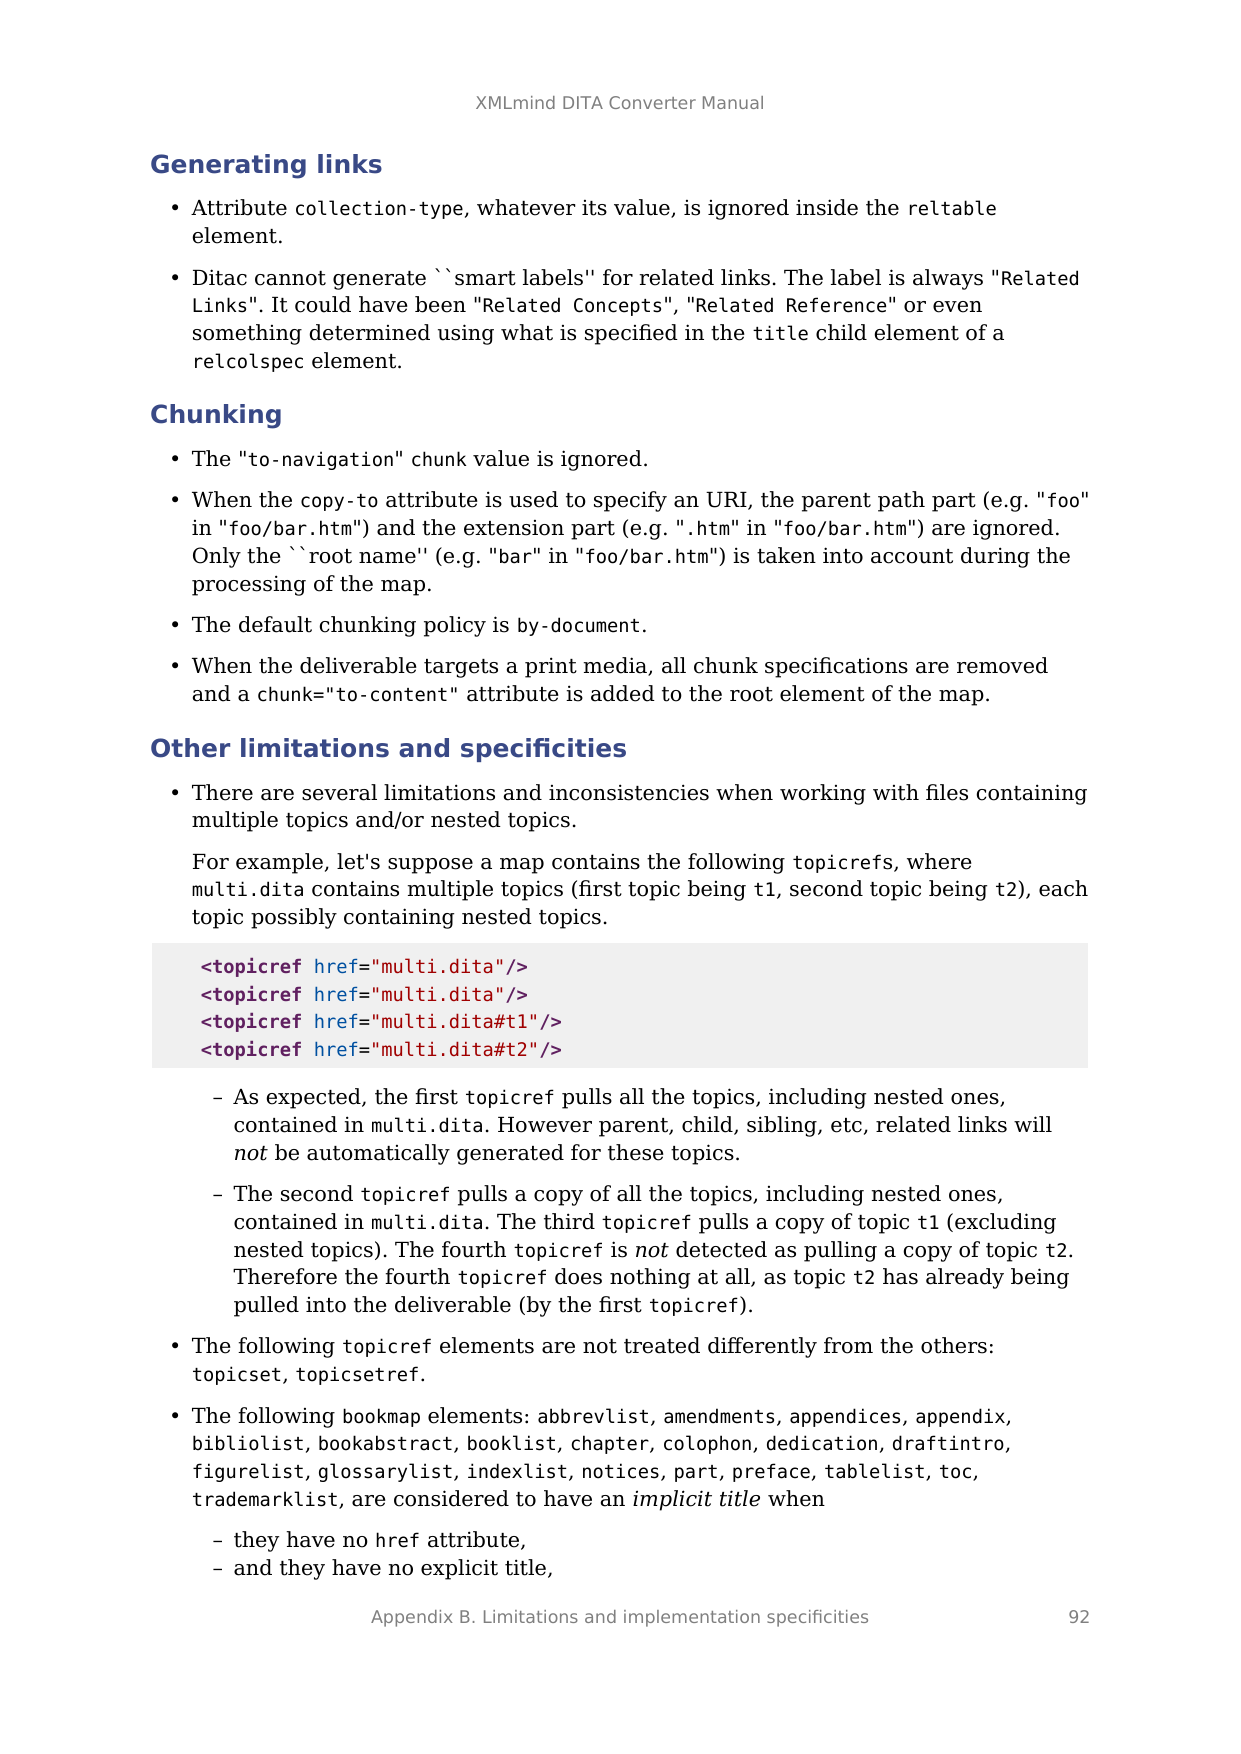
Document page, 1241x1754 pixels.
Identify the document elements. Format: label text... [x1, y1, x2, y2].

list The default chunking policy is by-document. [150, 609, 1090, 637]
text Chunking [150, 401, 1090, 430]
list they have no href attribute, [192, 1525, 1090, 1552]
list The "to-navigation" chunk value is ignored. [150, 443, 1090, 471]
list There are several limitations and inconsistencies when working with files containing multiple topics and/or nested topics. [150, 777, 1090, 832]
text Other limitations and specificities [150, 734, 1090, 763]
list The following bookmap elements: abbrevlist, amendments, appendices, appendix, bibliolist, bookabstract, booklist, chapter, colophon, dedication, draftintro, figurelist, glossarylist, indexlist, notices, part, preface, tablelist, toc, trademarklist, are considered to have an implicit title when [150, 1400, 1090, 1511]
text Generating links [150, 150, 1090, 179]
list and they have no explicit title, [192, 1552, 1090, 1580]
list For example, let's suppose a map contains the following topicrefs, where multi.dita contains multiple topics (first topic being t1, second topic being t2), each topic possibly containing nested topics. [150, 846, 1090, 929]
list As expected, the first topicref pulls all the topics, including nested ones, contained in multi.dita. However parent, child, sibling, etc, related links will not be automatically generated for these topics. [192, 1082, 1090, 1165]
list Attribute collection-type, whatever its value, is ignored inside the reltable element. [150, 193, 1090, 248]
list The following topicref elements are not treated differently from the others: topicset, topicsetref. [150, 1331, 1090, 1386]
list When the copy-to attribute is used to specify an URI, the parent path part (e.g. "foo" in "foo/bar.htm") and the extension part (e.g. ".htm" in "foo/bar.htm") are ignored. Only the ``root name'' (e.g. "bar" in "foo/bar.htm") is taken into account during the processing of the map. [150, 485, 1090, 596]
list The second topicref pulls a copy of all the topics, including nested ones, contained in multi.dita. The third topicref pulls a copy of topic t1 (excluding nested topics). The fourth topicref is not detected as pulling a copy of topic t2. Therefore the fourth topicref does nothing at all, as topic t2 has already being pulled into the deliverable (by the first topicref). [192, 1179, 1090, 1317]
list When the deliverable targets a print media, all chunk specifications are removed and a chunk="to-content" attribute is added to the root element of the map. [150, 651, 1090, 706]
list <topicref href="multi.dita"/> <topicref href="multi.dita"/> <topicref href="multi.dita#t1"/> <topicref href="multi.dita#t2"/> [152, 943, 1088, 1068]
list Ditac cannot generate ``smart labels'' for related links. The label is always "Related Links". It could have been "Related Concepts", "Related Reference" or even something determined using what is specified in the title child element of a relcolspec element. [150, 262, 1090, 373]
